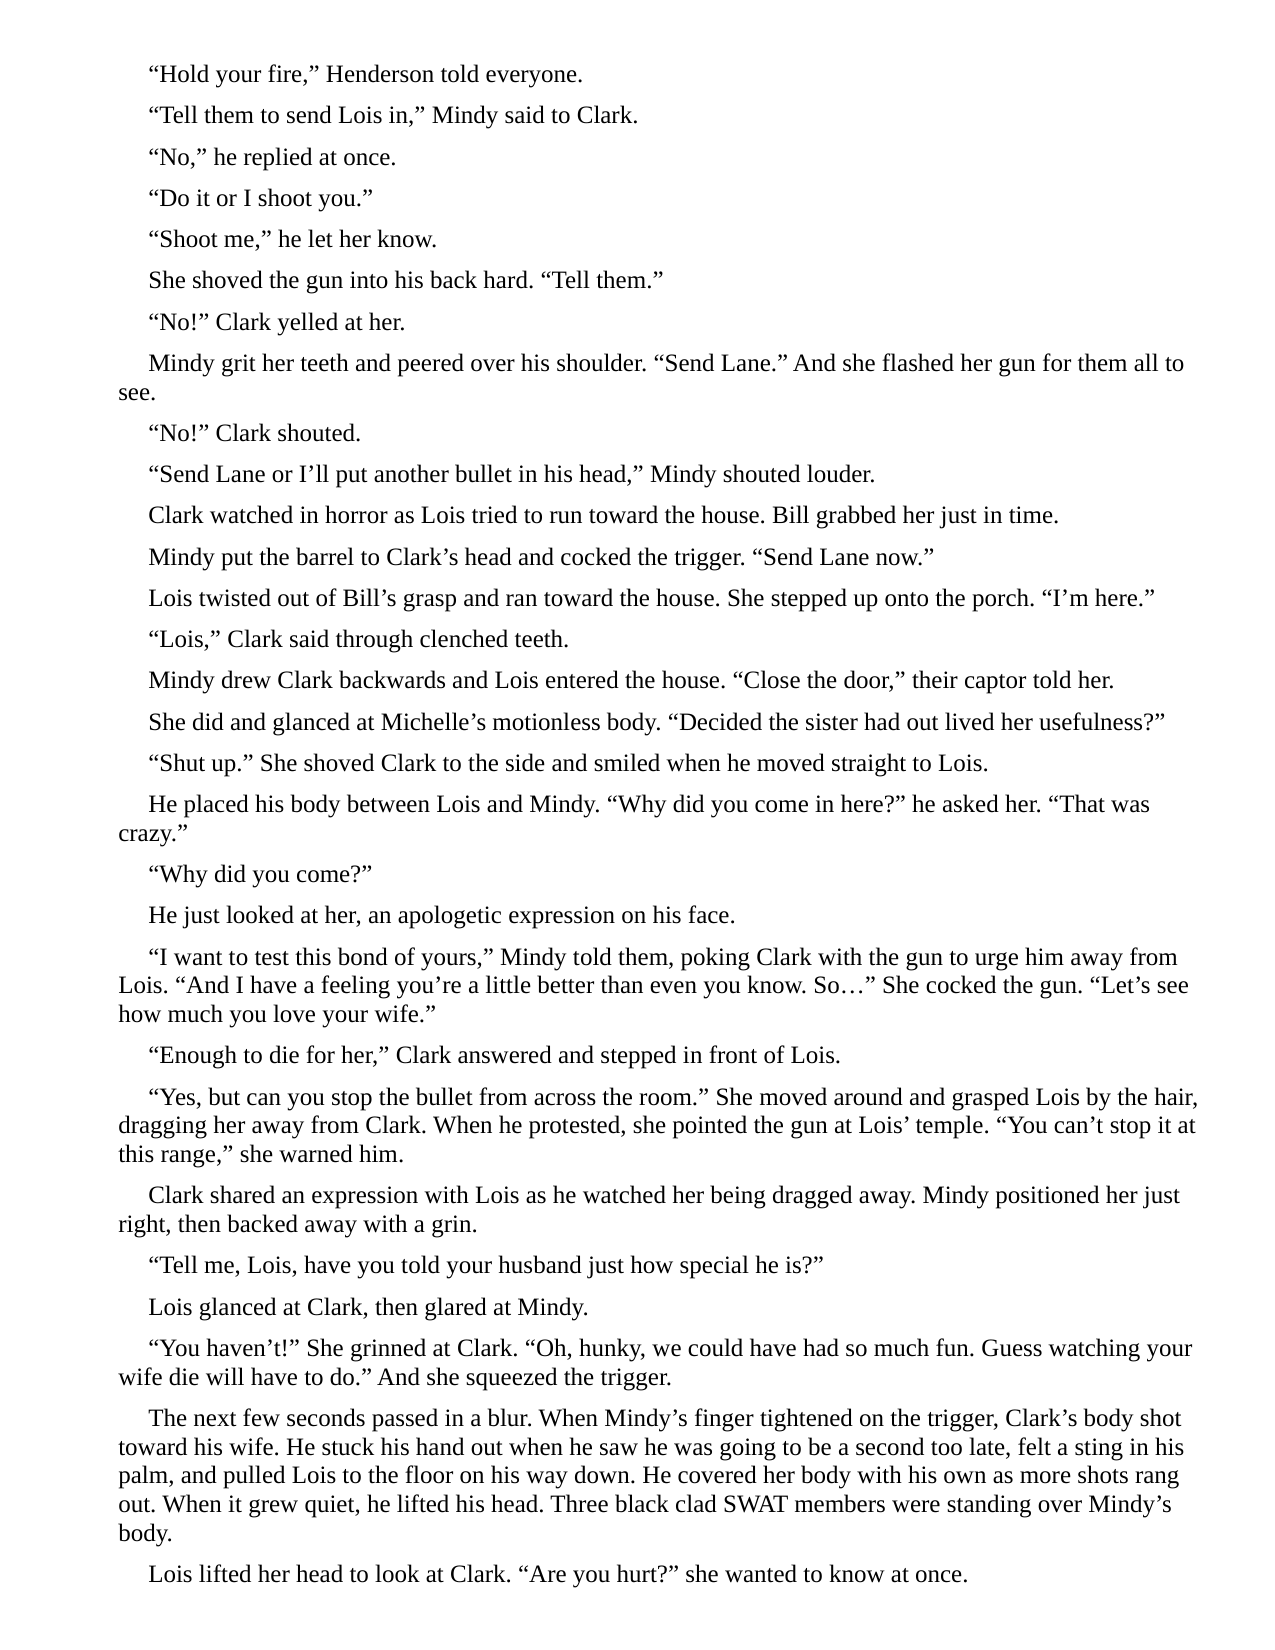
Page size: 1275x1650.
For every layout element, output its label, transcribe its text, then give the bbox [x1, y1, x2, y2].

text “No,” he replied at once. [118, 142, 1216, 170]
text He just looked at her, an apologetic expression on his face. [118, 900, 1216, 929]
text Mindy put the barrel to Clark’s head and cocked the trigger. “Send Lane now.” [118, 542, 1216, 570]
text “You haven’t!” She grinned at Clark. “Oh, hunky, we could have had so much fun. Guess watching your wife die will have to do.” And she squeezed the trigger. [118, 1333, 1216, 1390]
text “Do it or I shoot you.” [118, 183, 1216, 212]
text “Enough to die for her,” Clark answered and stepped in front of Lois. [118, 1040, 1216, 1069]
text He placed his body between Lois and Mindy. “Why did you come in here?” he asked her. “That was crazy.” [118, 789, 1216, 847]
text “No!” Clark yelled at her. [118, 307, 1216, 335]
text “No!” Clark shouted. [118, 418, 1216, 447]
text “Send Lane or I’ll put another bullet in his head,” Mindy shouted louder. [118, 459, 1216, 488]
text Clark shared an expression with Lois as he watched her being dragged away. Mindy positioned her just right, then backed away with a grin. [118, 1180, 1216, 1238]
text Lois twisted out of Bill’s grasp and ran toward the house. She stepped up onto the porch. “I’m here.” [118, 583, 1216, 612]
text “Tell them to send Lois in,” Mindy said to Clark. [118, 100, 1216, 129]
text “Lois,” Clark said through clenched teeth. [118, 624, 1216, 653]
text “Shut up.” She shoved Clark to the side and smiled when he moved straight to Lois. [118, 748, 1216, 777]
text Clark watched in horror as Lois tried to run toward the house. Bill grabbed her just in time. [118, 500, 1216, 529]
text The next few seconds passed in a blur. When Mindy’s finger tightened on the trigger, Clark’s body shot toward his wife. He stuck his hand out when he saw he was going to be a second too late, felt a sting in his palm, and pulled Lois to the floor on his way down. He covered her body with his own as more shots rang out. When it grew quiet, he lifted his head. Three black clad SWAT members were standing over Mindy’s body. [118, 1403, 1216, 1547]
text “Hold your fire,” Henderson told everyone. [118, 59, 1216, 88]
text Mindy drew Clark backwards and Lois entered the house. “Close the door,” their captor told her. [118, 665, 1216, 694]
text “Tell me, Lois, have you told your husband just how special he is?” [118, 1250, 1216, 1279]
text Mindy grit her teeth and peered over his shoulder. “Send Lane.” And she flashed her gun for them all to see. [118, 348, 1216, 405]
text Lois glanced at Clark, then glared at Mindy. [118, 1292, 1216, 1320]
text Lois lifted her head to look at Clark. “Are you hurt?” she wanted to know at once. [118, 1559, 1216, 1588]
text “Yes, but can you stop the bullet from across the room.” She moved around and grasped Lois by the hair, dragging her away from Clark. When he protested, she pointed the gun at Lois’ temple. “You can’t stop it at this range,” she warned him. [118, 1082, 1216, 1168]
text “Why did you come?” [118, 859, 1216, 888]
text “I want to test this bond of yours,” Mindy told them, poking Clark with the gun to urge him away from Lois. “And I have a feeling you’re a little better than even you know. So…” She cocked the gun. “Let’s see how much you love your wife.” [118, 942, 1216, 1028]
text She shoved the gun into his back hard. “Tell them.” [118, 265, 1216, 294]
text “Shoot me,” he let her know. [118, 224, 1216, 253]
text She did and glanced at Michelle’s motionless body. “Decided the sister had out lived her usefulness?” [118, 707, 1216, 735]
